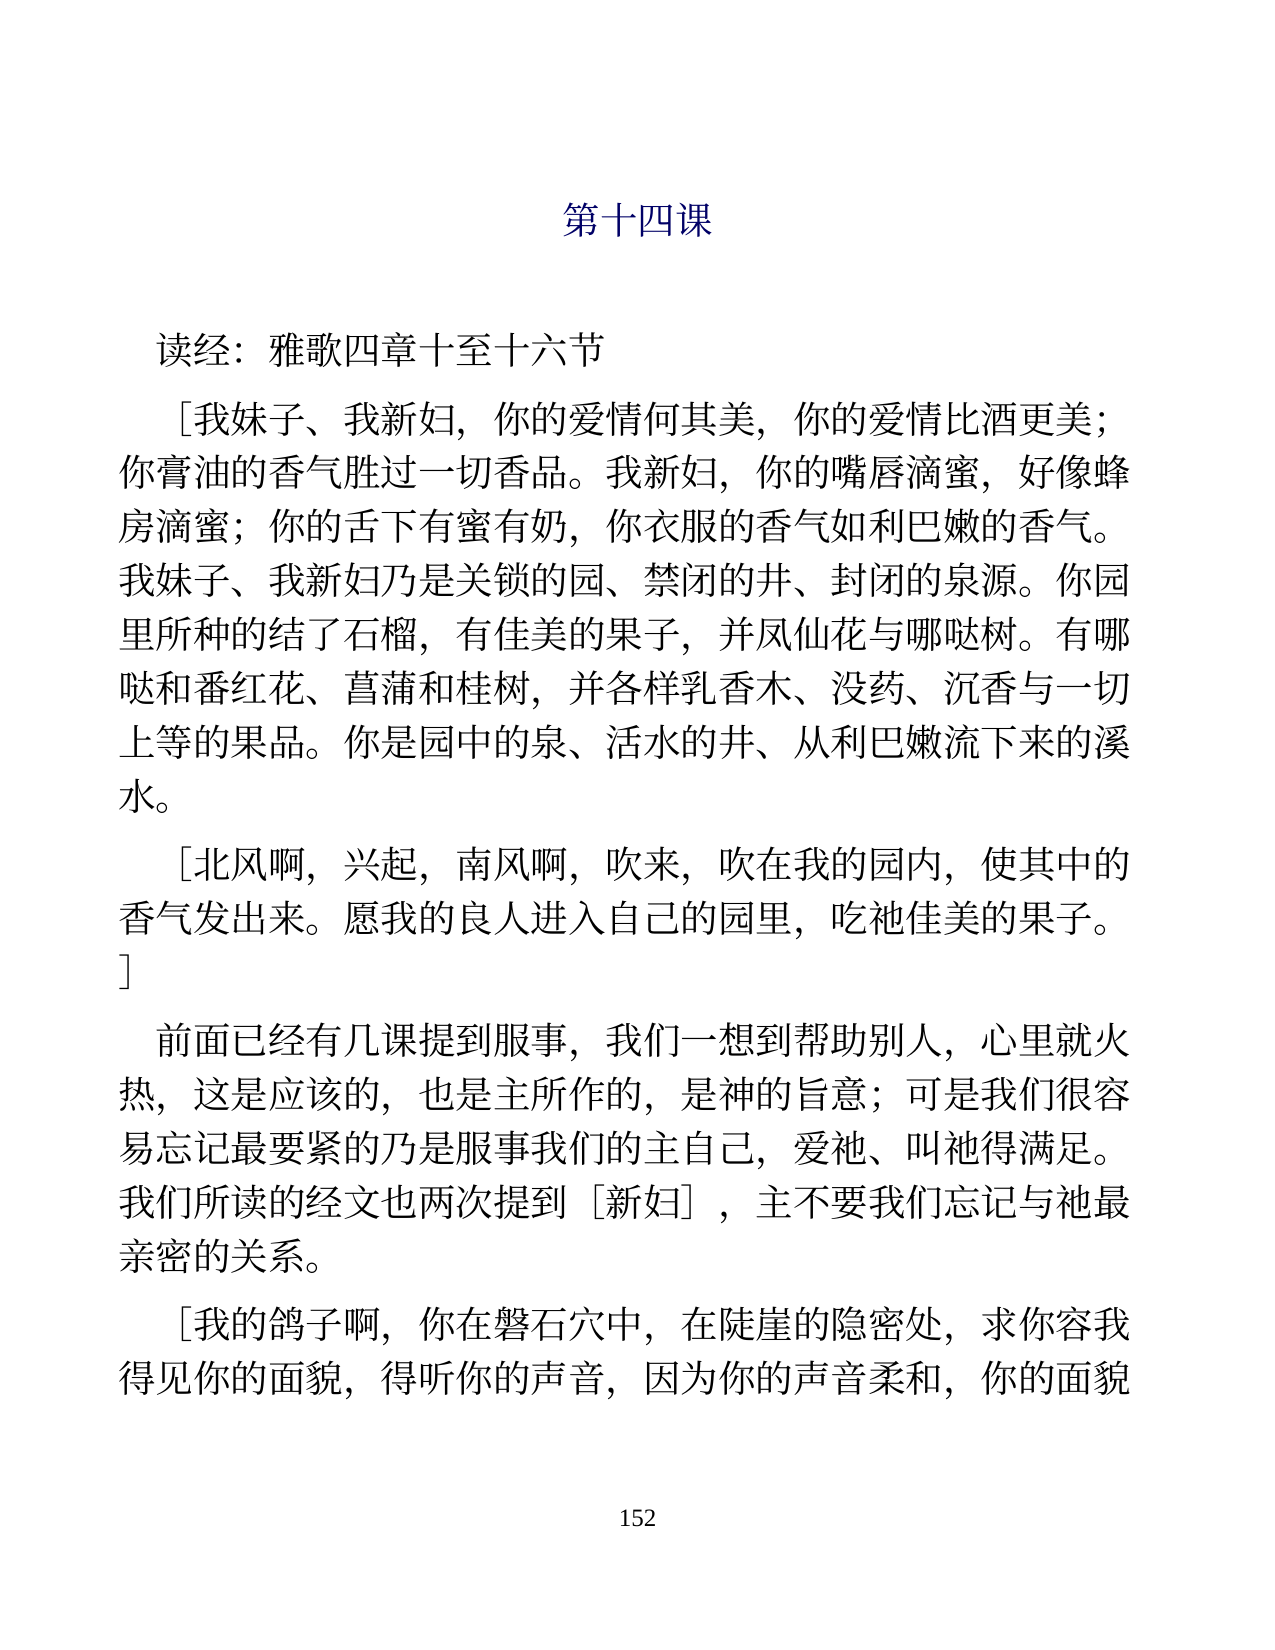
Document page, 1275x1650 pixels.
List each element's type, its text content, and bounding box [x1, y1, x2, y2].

text ［我的鸽子啊，你在磐石穴中，在陡崖的隐密处，求你容我得见你的面貌，得听你的声音，因为你的声音柔和，你的面貌 [118, 1295, 1157, 1403]
text ［北风啊，兴起，南风啊，吹来，吹在我的园内，使其中的香气发出来。愿我的良人进入自己的园里，吃祂佳美的果子。］ [118, 835, 1157, 997]
text 读经：雅歌四章十至十六节 [118, 321, 1157, 375]
text ［我妹子、我新妇，你的爱情何其美，你的爱情比酒更美；你膏油的香气胜过一切香品。我新妇，你的嘴唇滴蜜，好像蜂房滴蜜；你的舌下有蜜有奶，你衣服的香气如利巴嫩的香气。我妹子、我新妇乃是关锁的园、禁闭的井、封闭的泉源。你园里所种的结了石榴，有佳美的果子，并凤仙花与哪哒树。有哪哒和番红花、菖蒲和桂树，并各样乳香木、没药、沉香与一切上等的果品。你是园中的泉、活水的井、从利巴嫩流下来的溪水。 [118, 390, 1157, 821]
subtitle 第十四课 [118, 191, 1157, 245]
text 前面已经有几课提到服事，我们一想到帮助别人，心里就火热，这是应该的，也是主所作的，是神的旨意；可是我们很容易忘记最要紧的乃是服事我们的主自己，爱祂、叫祂得满足。我们所读的经文也两次提到［新妇］，主不要我们忘记与祂最亲密的关系。 [118, 1011, 1157, 1281]
